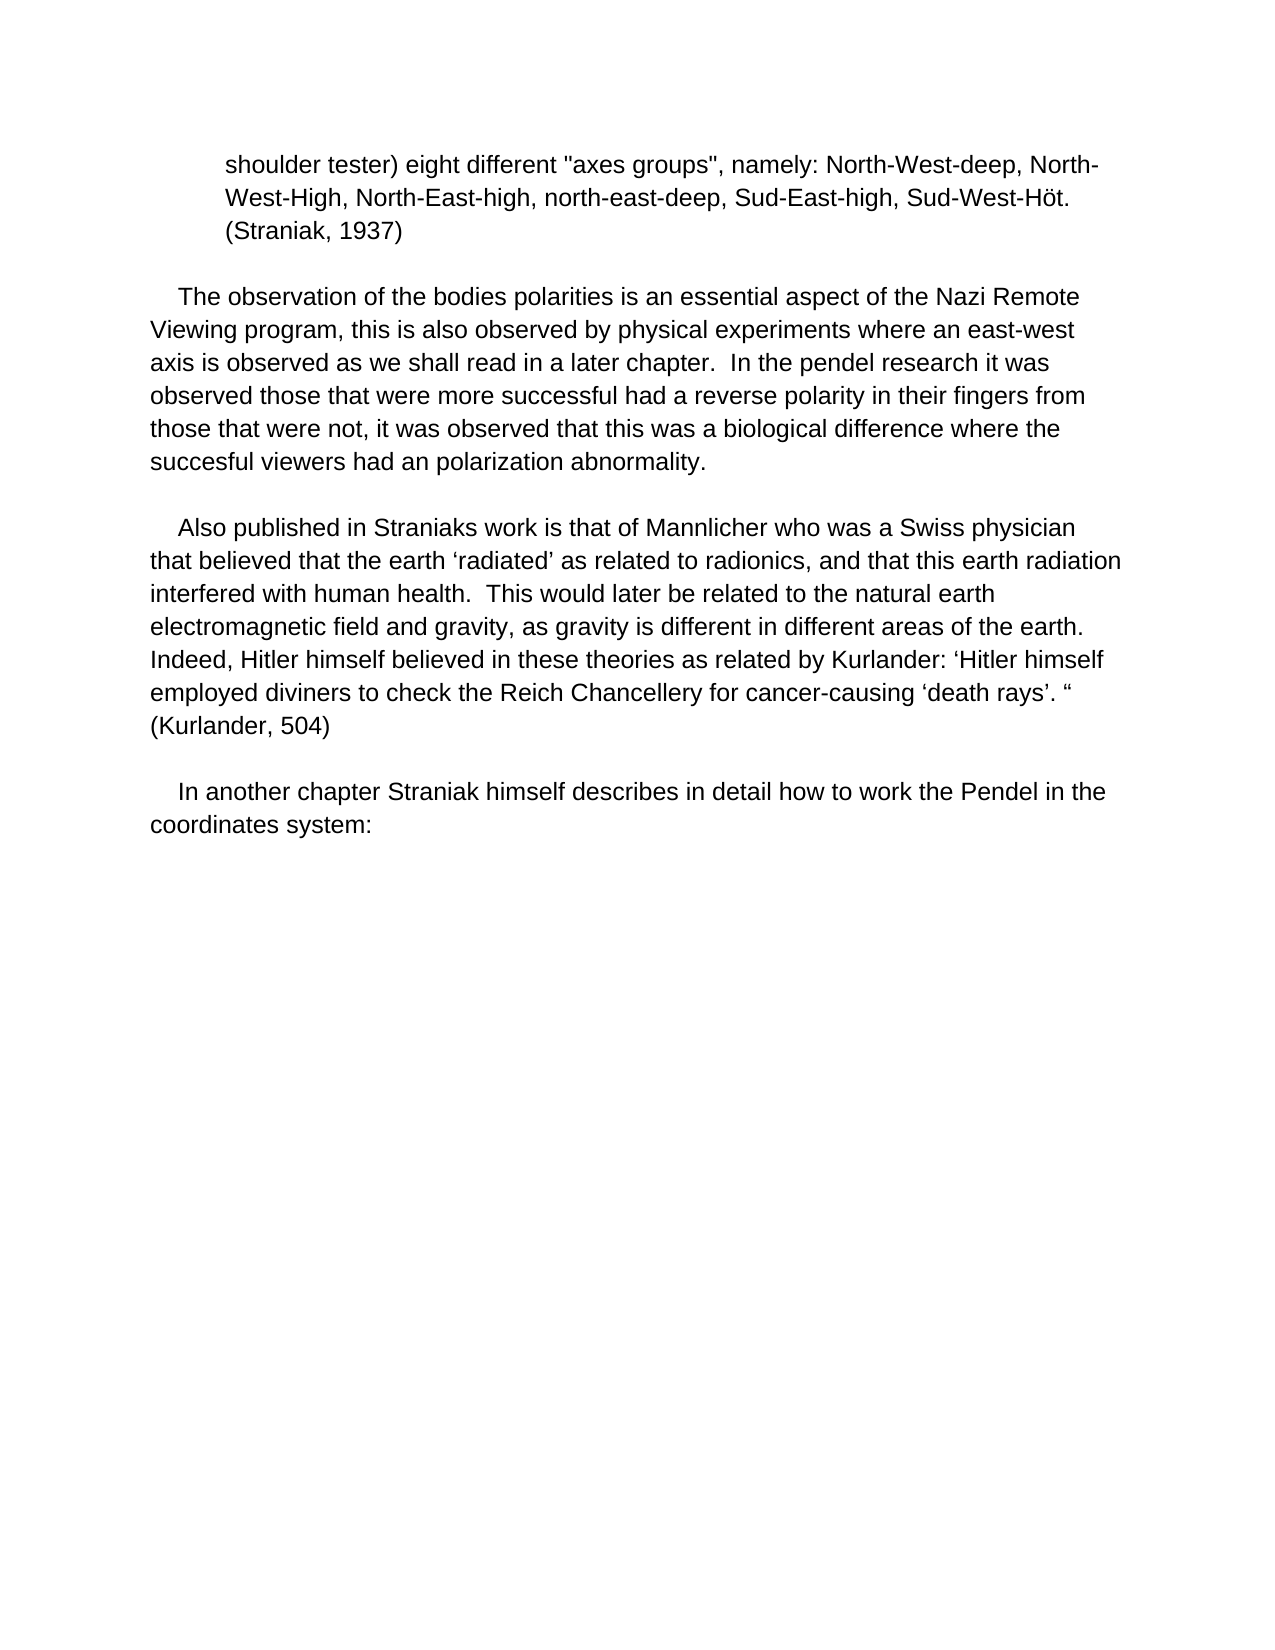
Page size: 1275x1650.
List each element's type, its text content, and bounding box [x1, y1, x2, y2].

text In another chapter Straniak himself describes in detail how to work the Pendel in the coordinates system: [150, 777, 1125, 839]
text shoulder tester) eight different "axes groups", namely: North-West-deep, North-West-High, North-East-high, north-east-deep, Sud-East-high, Sud-West-Höt. (Straniak, 1937) [225, 150, 1125, 245]
text The observation of the bodies polarities is an essential aspect of the Nazi Remote Viewing program, this is also observed by physical experiments where an east-west axis is observed as we shall read in a later chapter. In the pendel research it was observed those that were more successful had a reverse polarity in their fingers from those that were not, it was observed that this was a biological difference where the succesful viewers had an polarization abnormality. [150, 282, 1125, 476]
text Also published in Straniaks work is that of Mannlicher who was a Swiss physician that believed that the earth ‘radiated’ as related to radionics, and that this earth radiation interfered with human health. This would later be related to the natural earth electromagnetic field and gravity, as gravity is different in different areas of the earth. Indeed, Hitler himself believed in these theories as related by Kurlander: ‘Hitler himself employed diviners to check the Reich Chancellery for cancer-causing ‘death rays’. “ (Kurlander, 504) [150, 513, 1125, 740]
